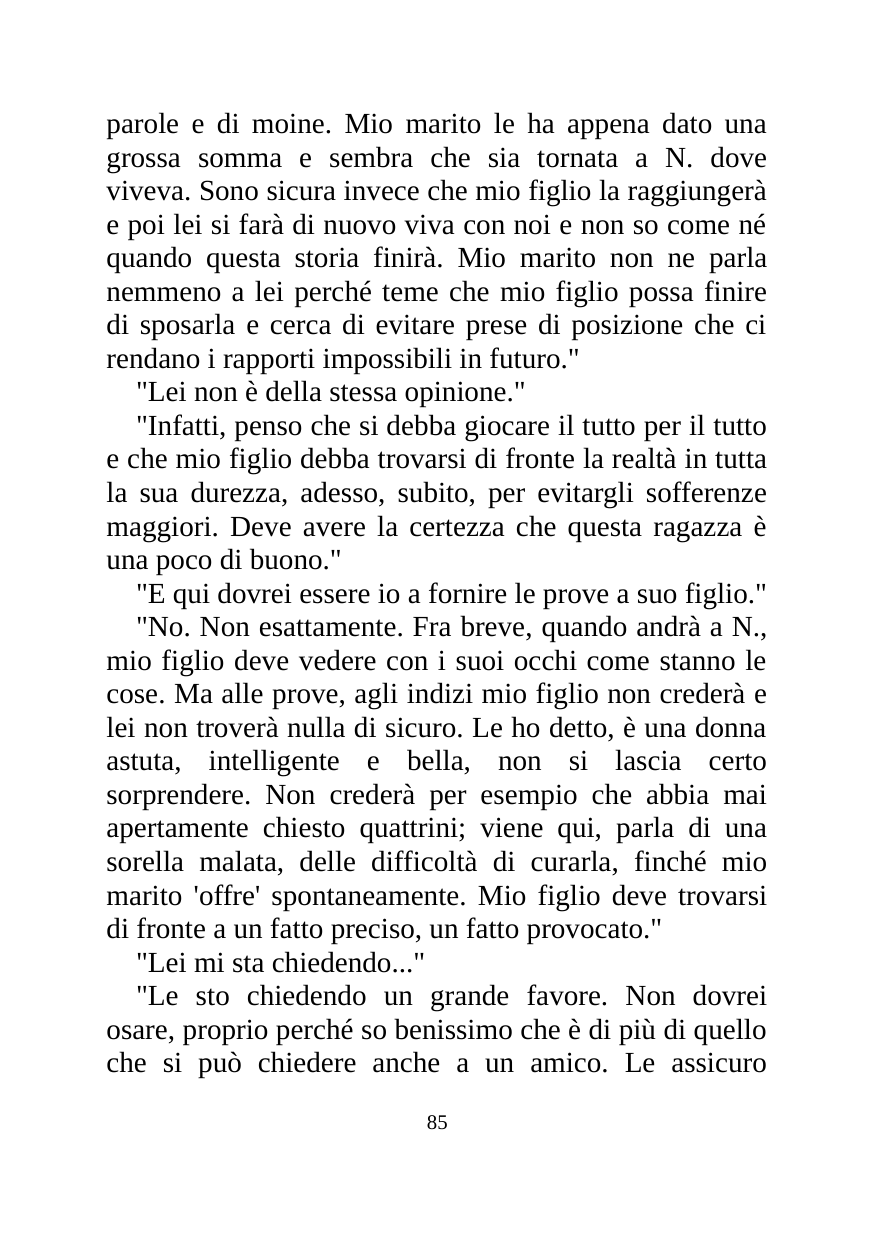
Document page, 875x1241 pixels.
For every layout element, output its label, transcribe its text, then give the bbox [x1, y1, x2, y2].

text "Lei non è della stessa opinione." [106, 374, 768, 408]
text "Lei mi sta chiedendo..." [106, 945, 768, 978]
text "Infatti, penso che si debba giocare il tutto per il tutto e che mio figlio debba trovarsi di fronte la realtà in tutta la sua durezza, adesso, subito, per evitargli sofferenze maggiori. Deve avere la certezza che questa ragazza è una poco di buono." [106, 408, 768, 576]
text "Le sto chiedendo un grande favore. Non dovrei osare, proprio perché so benissimo che è di più di quello che si può chiedere anche a un amico. Le assicuro [106, 978, 768, 1079]
text "No. Non esattamente. Fra breve, quando andrà a N., mio figlio deve vedere con i suoi occhi come stanno le cose. Ma alle prove, agli indizi mio figlio non crederà e lei non troverà nulla di sicuro. Le ho detto, è una donna astuta, intelligente e bella, non si lascia certo sorprendere. Non crederà per esempio che abbia mai apertamente chiesto quattrini; viene qui, parla di una sorella malata, delle difficoltà di curarla, finché mio marito 'offre' spontaneamente. Mio figlio deve trovarsi di fronte a un fatto preciso, un fatto provocato." [106, 609, 768, 945]
text "E qui dovrei essere io a fornire le prove a suo figlio." [106, 576, 768, 609]
text parole e di moine. Mio marito le ha appena dato una grossa somma e sembra che sia tornata a N. dove viveva. Sono sicura invece che mio figlio la raggiungerà e poi lei si farà di nuovo viva con noi e non so come né quando questa storia finirà. Mio marito non ne parla nemmeno a lei perché teme che mio figlio possa finire di sposarla e cerca di evitare prese di posizione che ci rendano i rapporti impossibili in futuro." [106, 106, 768, 374]
